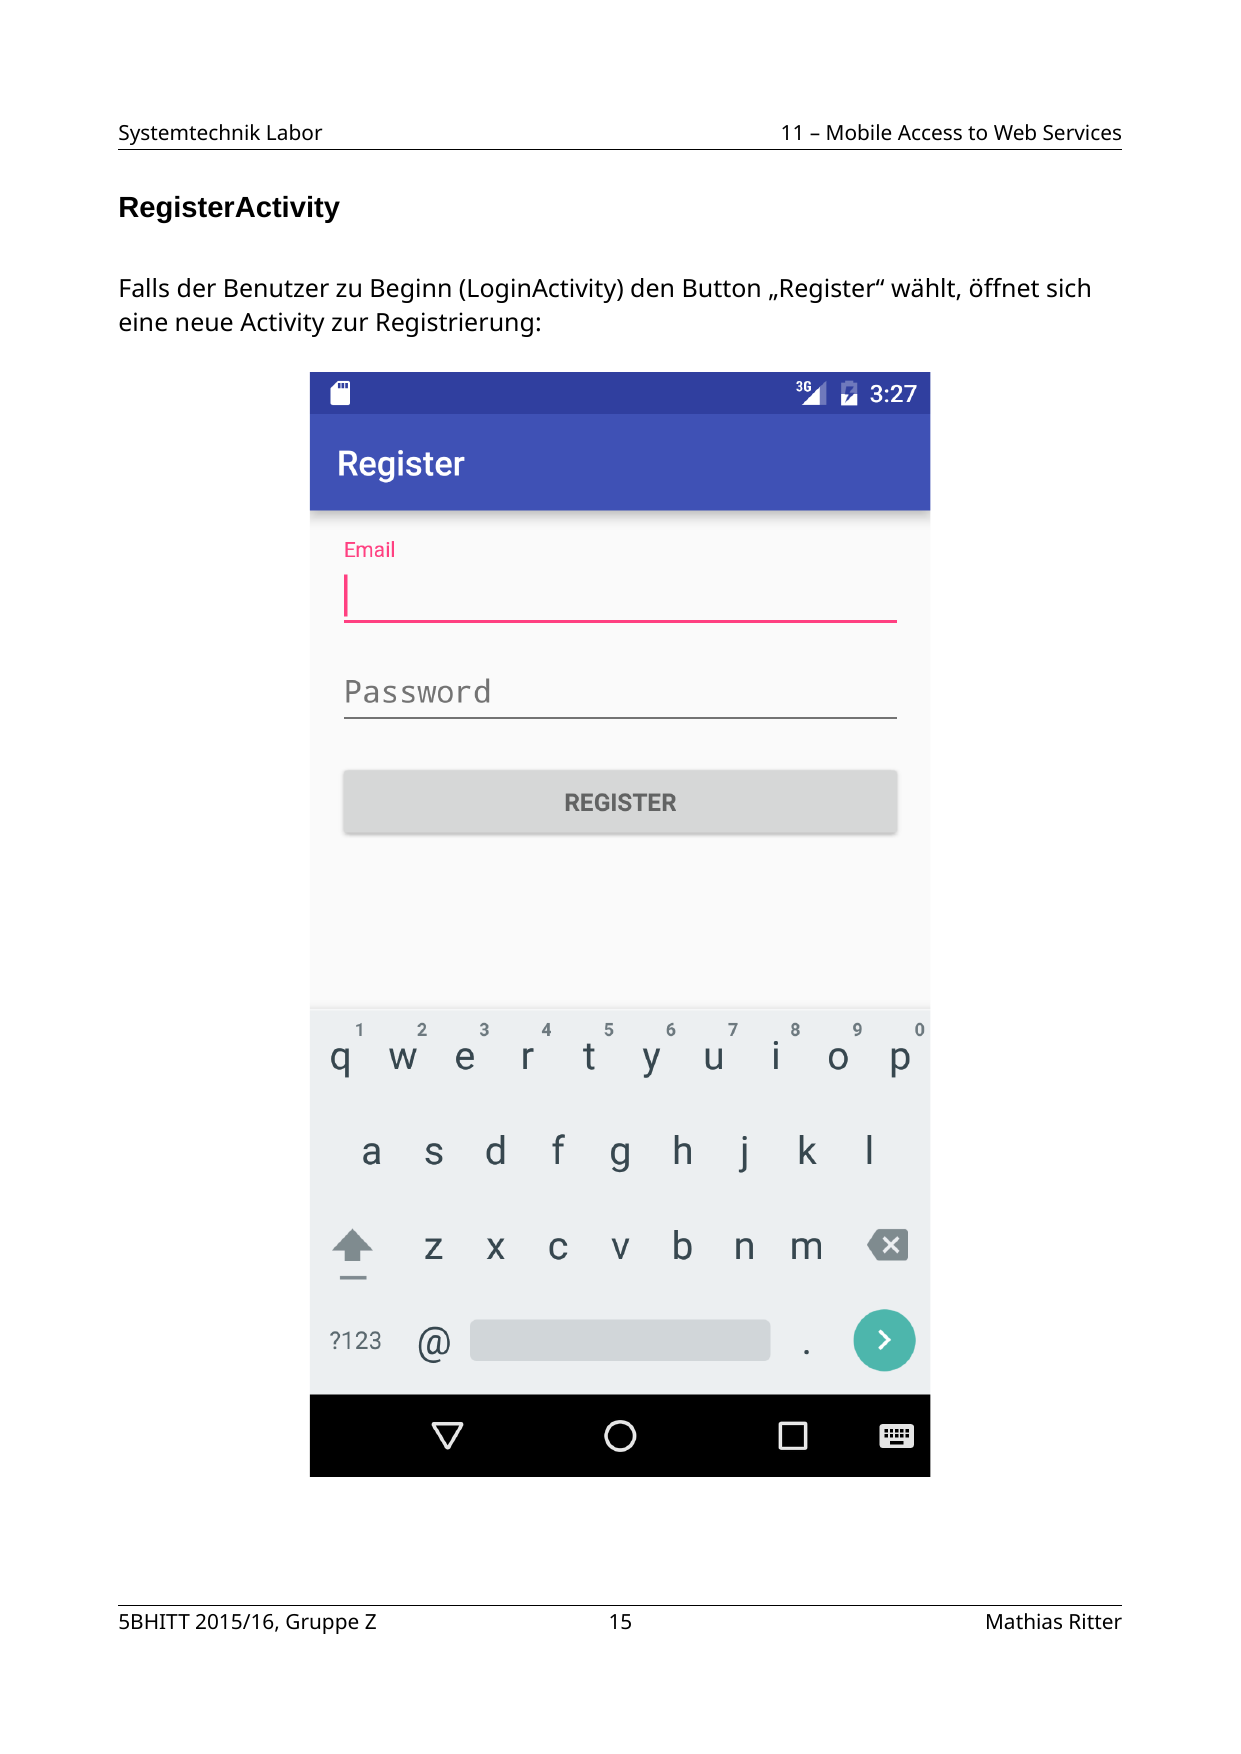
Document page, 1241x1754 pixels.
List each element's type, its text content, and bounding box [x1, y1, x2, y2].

picture [309, 372, 931, 1477]
text Falls der Benutzer zu Beginn (LoginActivity) den Button „Register“ wählt, öffnet sich eine neue Activity zur Registrierung: [118, 271, 1122, 339]
subtitle RegisterActivity [118, 191, 1122, 224]
